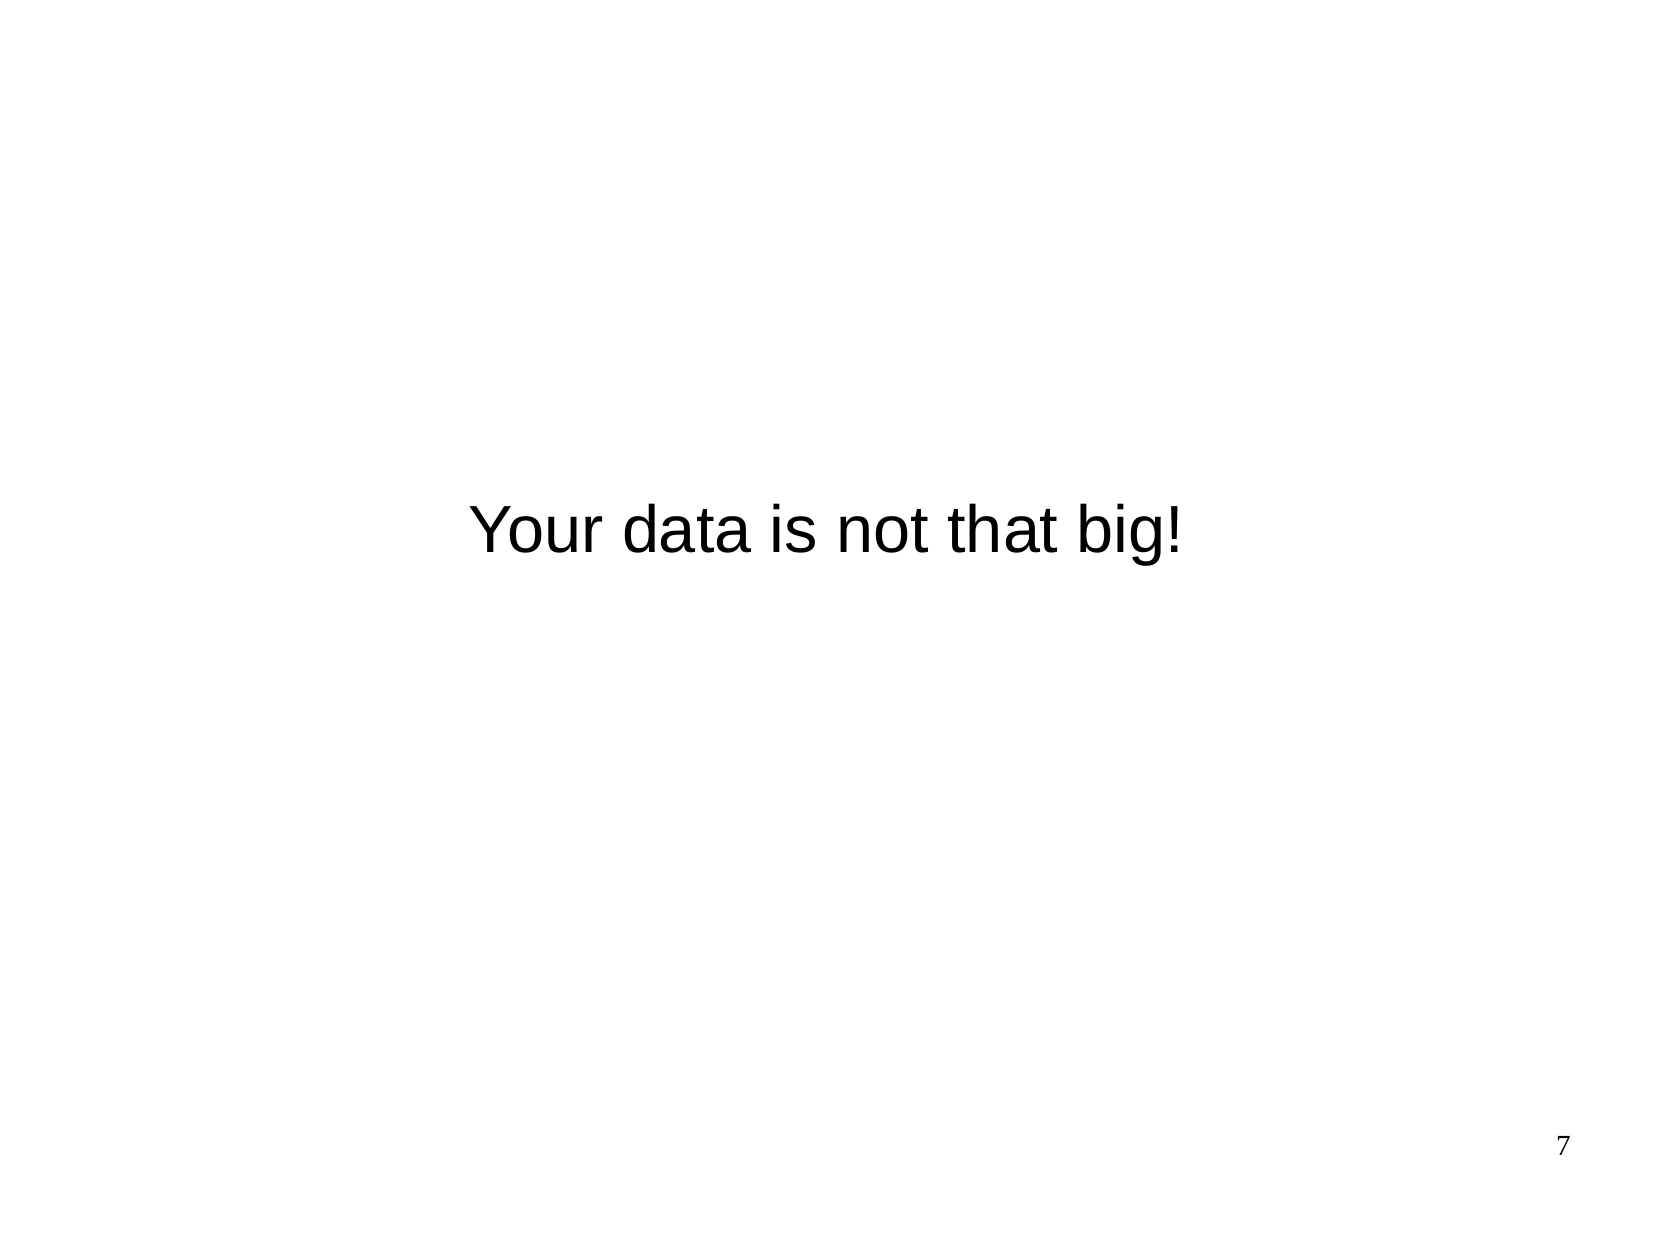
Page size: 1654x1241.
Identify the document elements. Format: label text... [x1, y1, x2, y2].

subtitle Your data is not that big! [82, 49, 1571, 1010]
